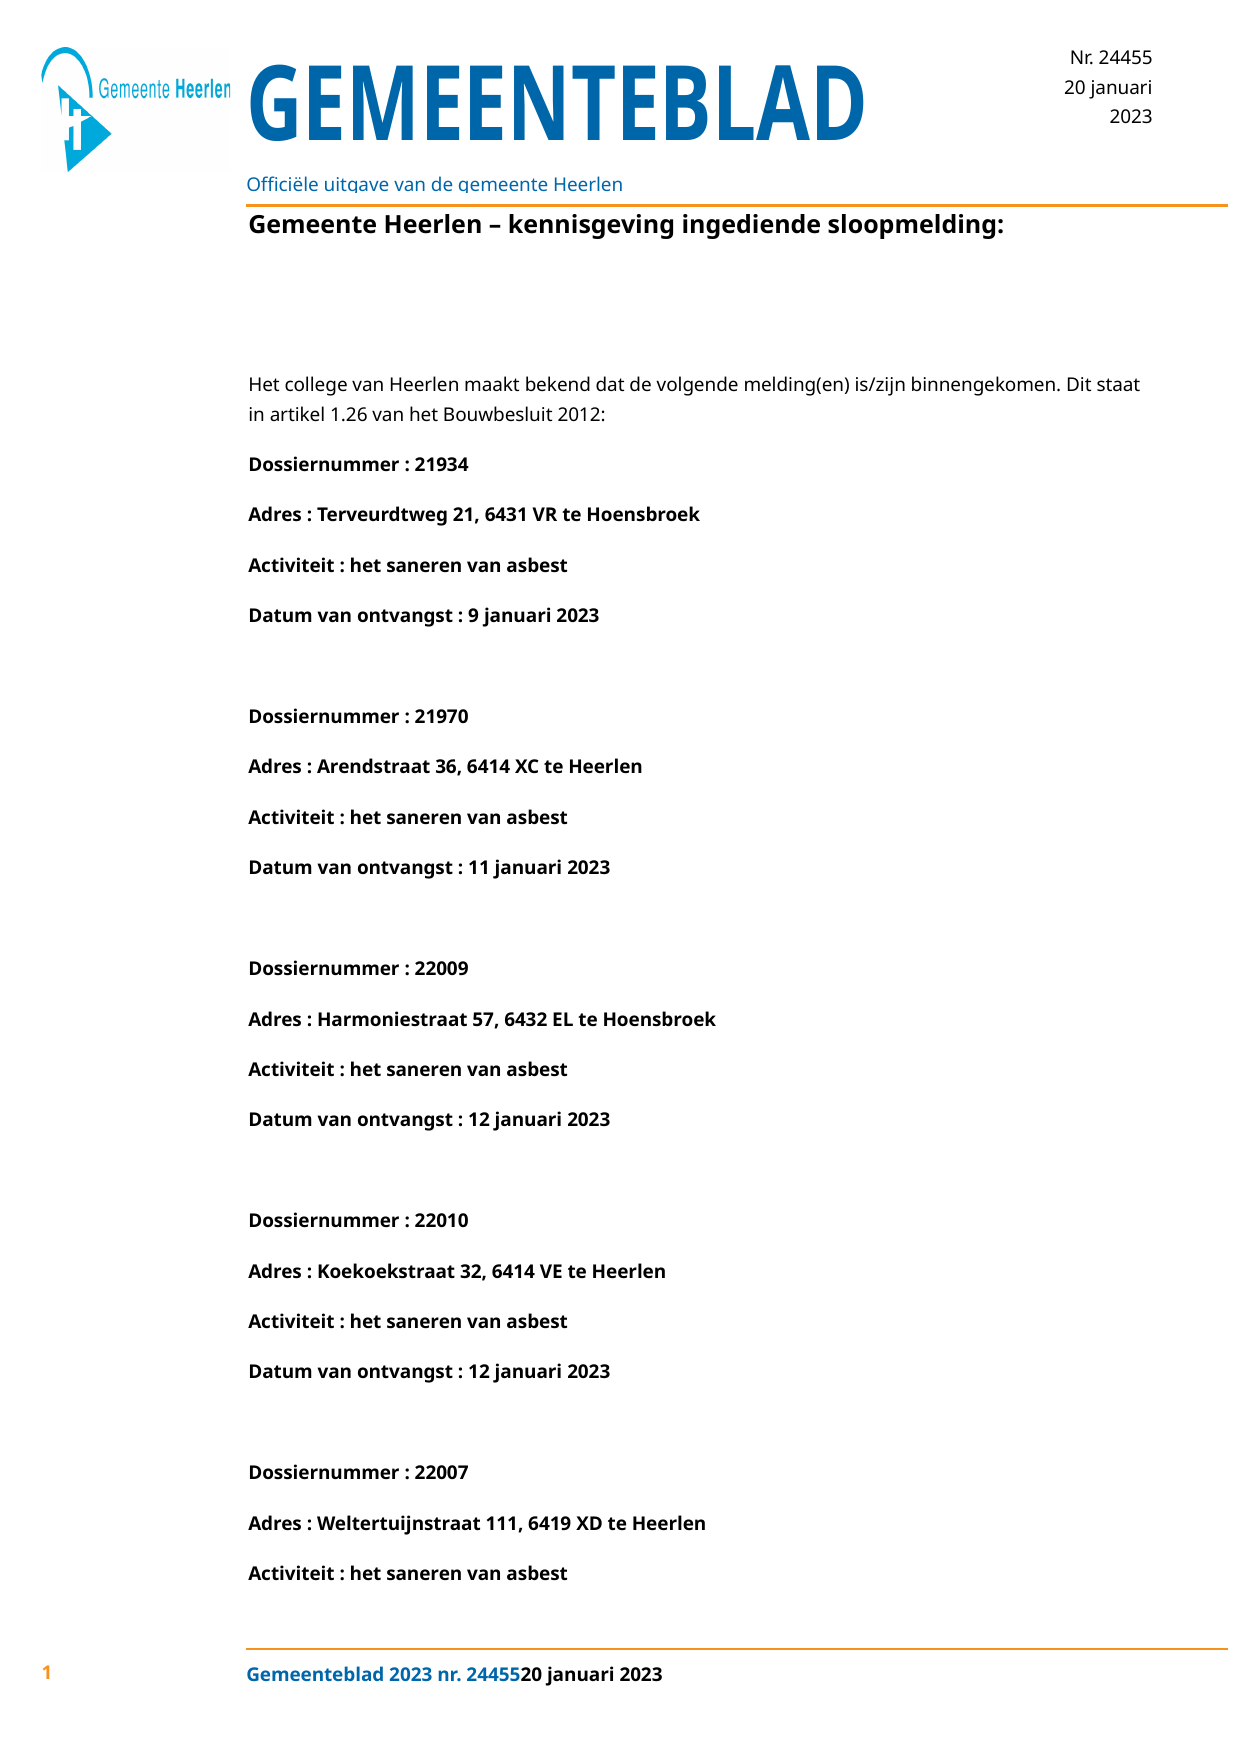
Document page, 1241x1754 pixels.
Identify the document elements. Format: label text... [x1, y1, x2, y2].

text Activiteit : het saneren van asbest [248, 1056, 1152, 1082]
text Dossiernummer : 21934 [248, 451, 1152, 477]
text Activiteit : het saneren van asbest [248, 1308, 1152, 1334]
text Dossiernummer : 22007 [248, 1459, 1152, 1485]
picture [41, 47, 59, 70]
picture [41, 47, 231, 172]
text Datum van ontvangst : 12 januari 2023 [248, 1359, 1152, 1384]
text Activiteit : het saneren van asbest [248, 804, 1152, 830]
text Dossiernummer : 21970 [248, 703, 1152, 729]
text Adres : Terveurdtweg 21, 6431 VR te Hoensbroek [248, 502, 1152, 527]
text Dossiernummer : 22009 [248, 955, 1152, 981]
text Het college van Heerlen maakt bekend dat de volgende melding(en) is/zijn binnengekomen. Dit staat in artikel 1.26 van het Bouwbesluit 2012: [248, 371, 1152, 426]
text Datum van ontvangst : 12 januari 2023 [248, 1107, 1152, 1132]
text Activiteit : het saneren van asbest [248, 1560, 1152, 1586]
text Adres : Weltertuijnstraat 111, 6419 XD te Heerlen [248, 1510, 1152, 1536]
text Activiteit : het saneren van asbest [248, 552, 1152, 578]
text Adres : Arendstraat 36, 6414 XC te Heerlen [248, 754, 1152, 779]
text Dossiernummer : 22010 [248, 1207, 1152, 1233]
text Adres : Koekoekstraat 32, 6414 VE te Heerlen [248, 1258, 1152, 1283]
text Adres : Harmoniestraat 57, 6432 EL te Hoensbroek [248, 1006, 1152, 1031]
text Datum van ontvangst : 11 januari 2023 [248, 854, 1152, 880]
text Datum van ontvangst : 9 januari 2023 [248, 602, 1152, 628]
text Gemeente Heerlen – kennisgeving ingediende sloopmelding: [248, 207, 1152, 241]
